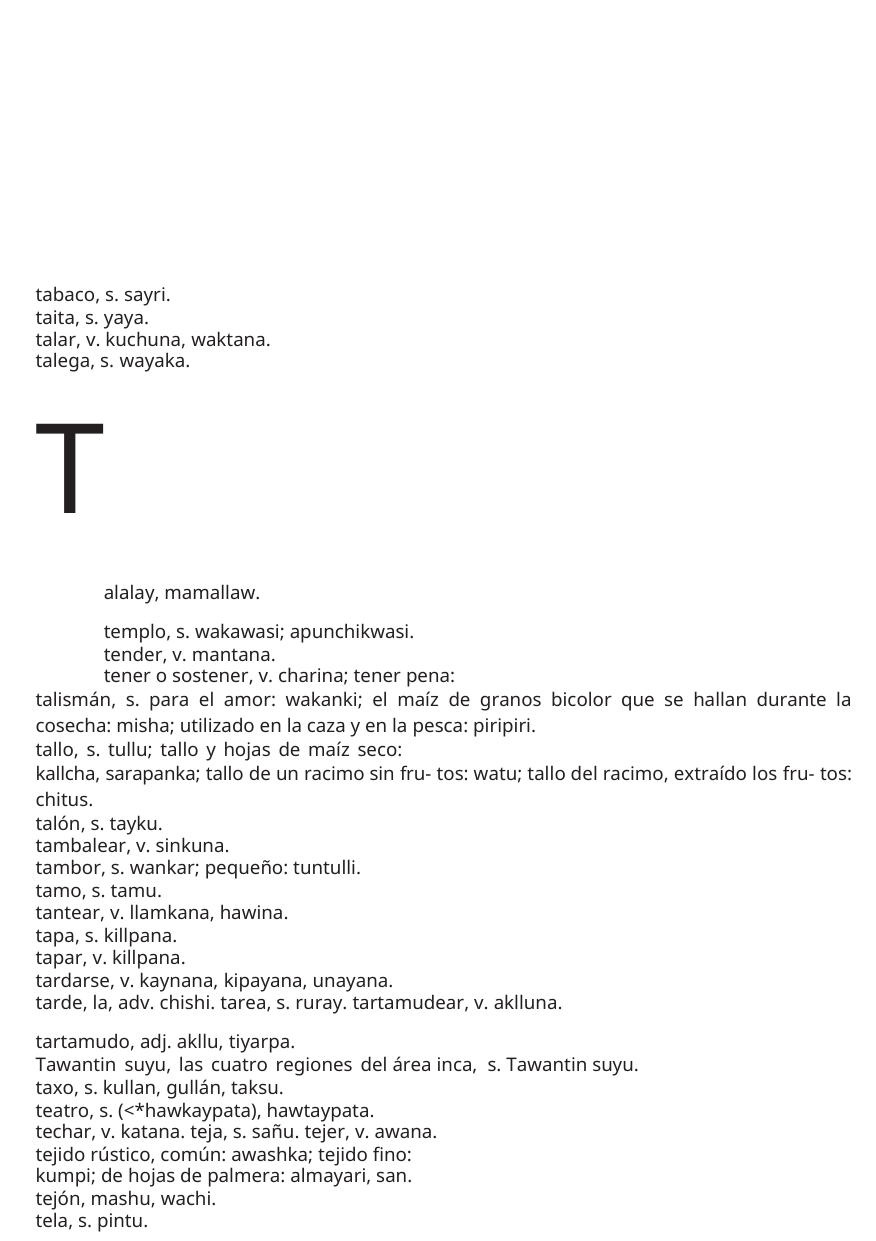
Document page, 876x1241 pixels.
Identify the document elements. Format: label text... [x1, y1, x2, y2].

text techar, v. katana. teja, s. sañu. tejer, v. awana. [35, 1122, 643, 1143]
text kumpi; de hojas de palmera: almayari, san. [35, 1166, 856, 1187]
text tejido rústico, común: awashka; tejido fino: [35, 1143, 856, 1166]
text tejón, mashu, wachi. [35, 1187, 856, 1210]
text talón, s. tayku. [35, 813, 856, 834]
text tartamudo, adj. akllu, tiyarpa. [35, 1031, 856, 1052]
text alalay, mamallaw. [103, 583, 856, 603]
text tamo, s. tamu. [35, 879, 856, 902]
text tapar, v. killpana. [35, 947, 856, 969]
text kallcha, sarapanka; tallo de un racimo sin fru- tos: watu; tallo del racimo, extraído los fru- tos: chitus. [35, 761, 852, 812]
text tender, v. mantana. [103, 643, 856, 666]
text tarde, la, adv. chishi. tarea, s. ruray. tartamudear, v. aklluna. [35, 992, 708, 1014]
text talar, v. kuchuna, waktana. [35, 329, 856, 351]
text tapa, s. killpana. [35, 924, 856, 947]
text taxo, s. kullan, gullán, taksu. [35, 1077, 856, 1099]
text taita, s. yaya. [35, 306, 856, 329]
text tabaco, s. sayri. [35, 282, 856, 306]
text tambalear, v. sinkuna. [35, 834, 856, 857]
text tardarse, v. kaynana, kipayana, unayana. [35, 969, 856, 992]
text teatro, s. (<*hawkaypata), hawtaypata. [35, 1099, 856, 1122]
text tambor, s. wankar; pequeño: tuntulli. [35, 857, 856, 879]
text templo, s. wakawasi; apunchikwasi. [103, 620, 856, 643]
text tener o sostener, v. charina; tener pena: [103, 666, 856, 687]
text tantear, v. llamkana, hawina. [35, 902, 856, 924]
text Tawantin suyu, las cuatro regiones del área inca, s. Tawantin suyu. [35, 1052, 856, 1077]
text tela, s. pintu. [35, 1210, 856, 1232]
text talismán, s. para el amor: wakanki; el maíz de granos bicolor que se hallan durante la cosecha: misha; utilizado en la caza y en la pesca: piripiri. [35, 687, 852, 738]
text T [35, 380, 856, 551]
text talega, s. wayaka. [35, 351, 856, 372]
text tallo, s. tullu; tallo y hojas de maíz seco: [35, 738, 856, 761]
